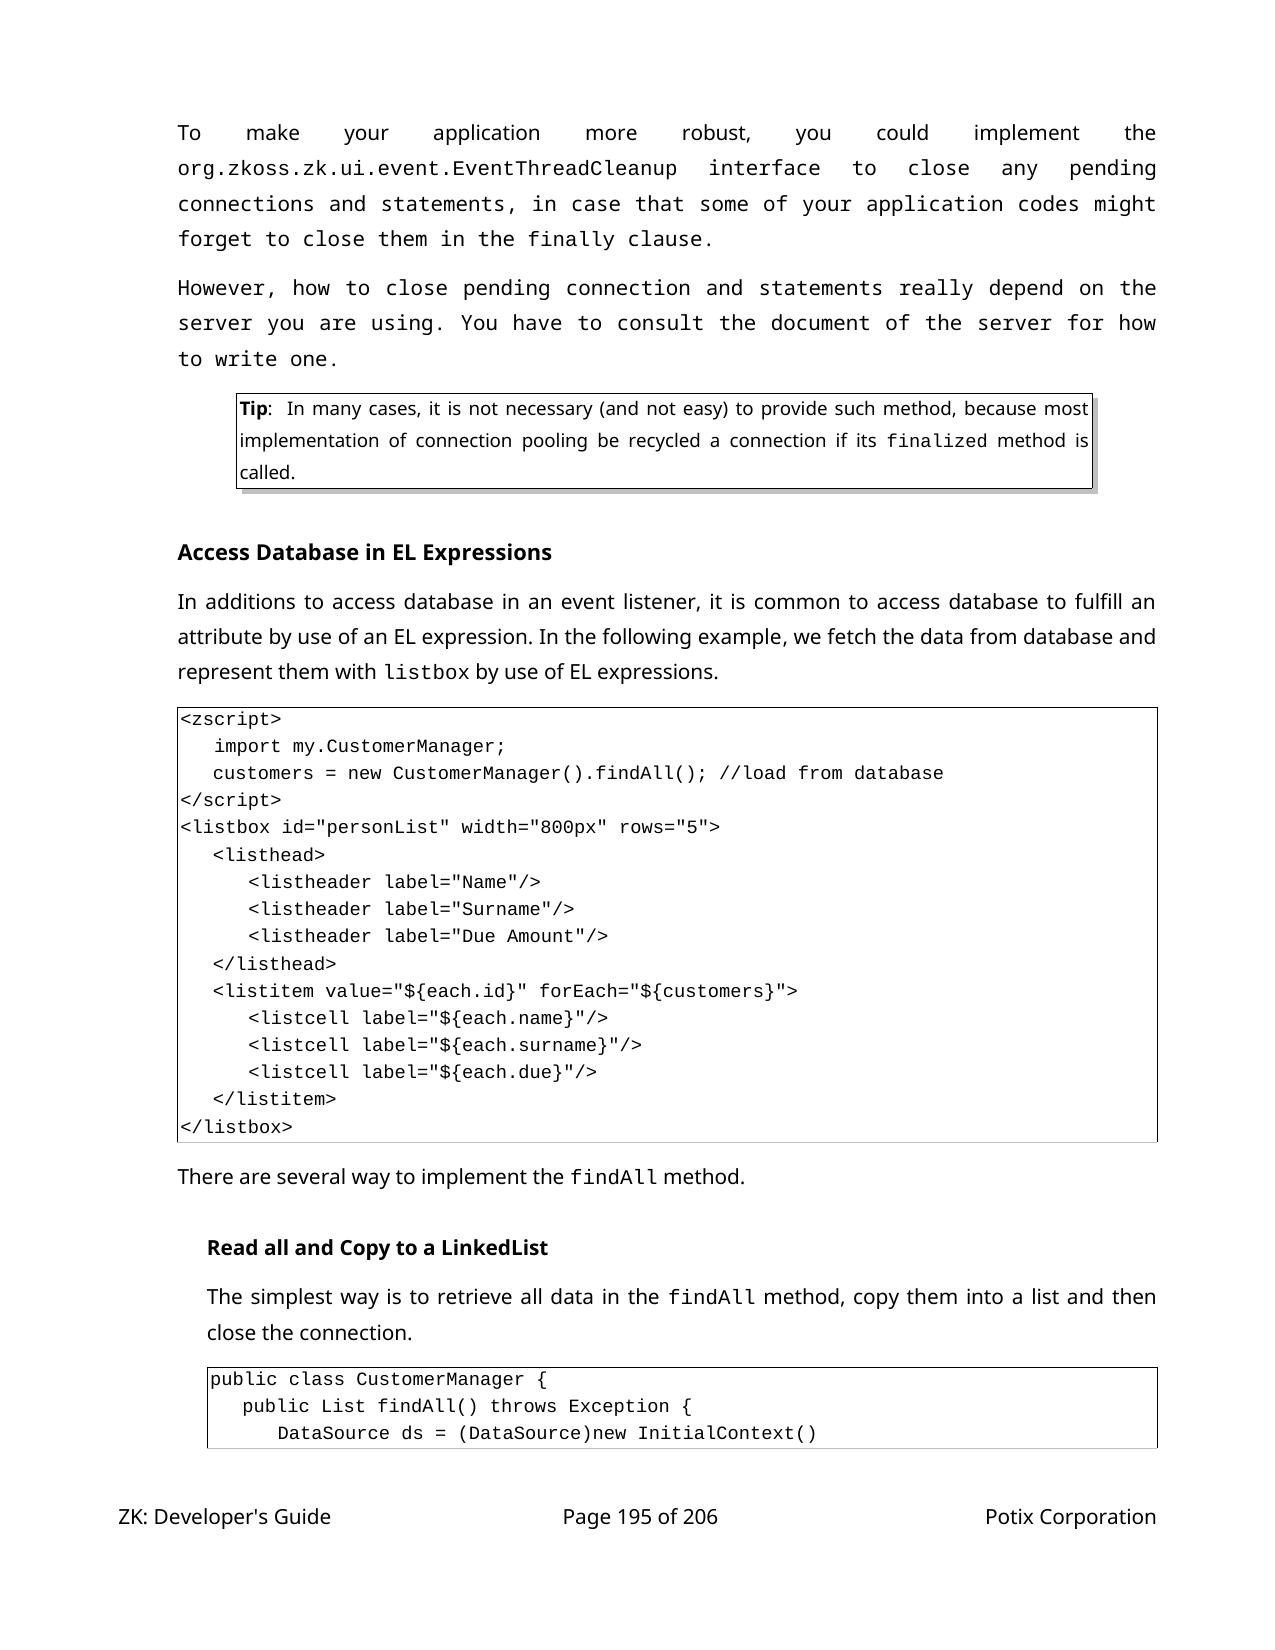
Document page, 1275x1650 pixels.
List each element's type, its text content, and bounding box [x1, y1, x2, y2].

subtitle Read all and Copy to a LinkedList [207, 1233, 1157, 1262]
text customers = new CustomerManager().findAll(); //load from database [178, 761, 1157, 785]
text <listitem value="${each.id}" forEach="${customers}"> [178, 978, 1157, 1003]
text <listcell label="${each.due}"/> [178, 1060, 1157, 1084]
text The simplest way is to retrieve all data in the findAll method, copy them into a list and then close the connection. [207, 1282, 1157, 1346]
subtitle Access Database in EL Expressions [177, 536, 1157, 566]
text To make your application more robust, you could implement the org.zkoss.zk.ui.event.EventThreadCleanup interface to close any pending connections and statements, in case that some of your application codes might forget to close them in the finally clause. [177, 118, 1157, 253]
text <listcell label="${each.name}"/> [178, 1006, 1157, 1030]
text </script> [178, 788, 1157, 812]
text However, how to close pending connection and statements really depend on the server you are using. You have to consult the document of the server for how to write one. [177, 273, 1157, 372]
text Tip: In many cases, it is not necessary (and not easy) to provide such method, because most implementation of connection pooling be recycled a connection if its finalized method is called. [237, 394, 1092, 488]
text In additions to access database in an event listener, it is common to access database to fulfill an attribute by use of an EL expression. In the following example, we fetch the data from database and represent them with listbox by use of EL expressions. [177, 587, 1157, 686]
text <listheader label="Name"/> [178, 870, 1157, 894]
text import my.CustomerManager; [178, 734, 1157, 758]
text </listbox> [178, 1114, 1157, 1142]
text <listheader label="Surname"/> [178, 897, 1157, 921]
text <listhead> [178, 843, 1157, 867]
text public List findAll() throws Exception { [208, 1394, 1157, 1418]
text <listcell label="${each.surname}"/> [178, 1033, 1157, 1057]
text </listhead> [178, 951, 1157, 976]
text <listbox id="personList" width="800px" rows="5"> [178, 815, 1157, 840]
text There are several way to implement the findAll method. [177, 1162, 1157, 1191]
text </listitem> [178, 1087, 1157, 1112]
text DataSource ds = (DataSource)new InitialContext() [208, 1421, 1157, 1448]
text <zscript> [178, 708, 1157, 731]
text public class CustomerManager { [208, 1368, 1157, 1391]
text <listheader label="Due Amount"/> [178, 924, 1157, 948]
